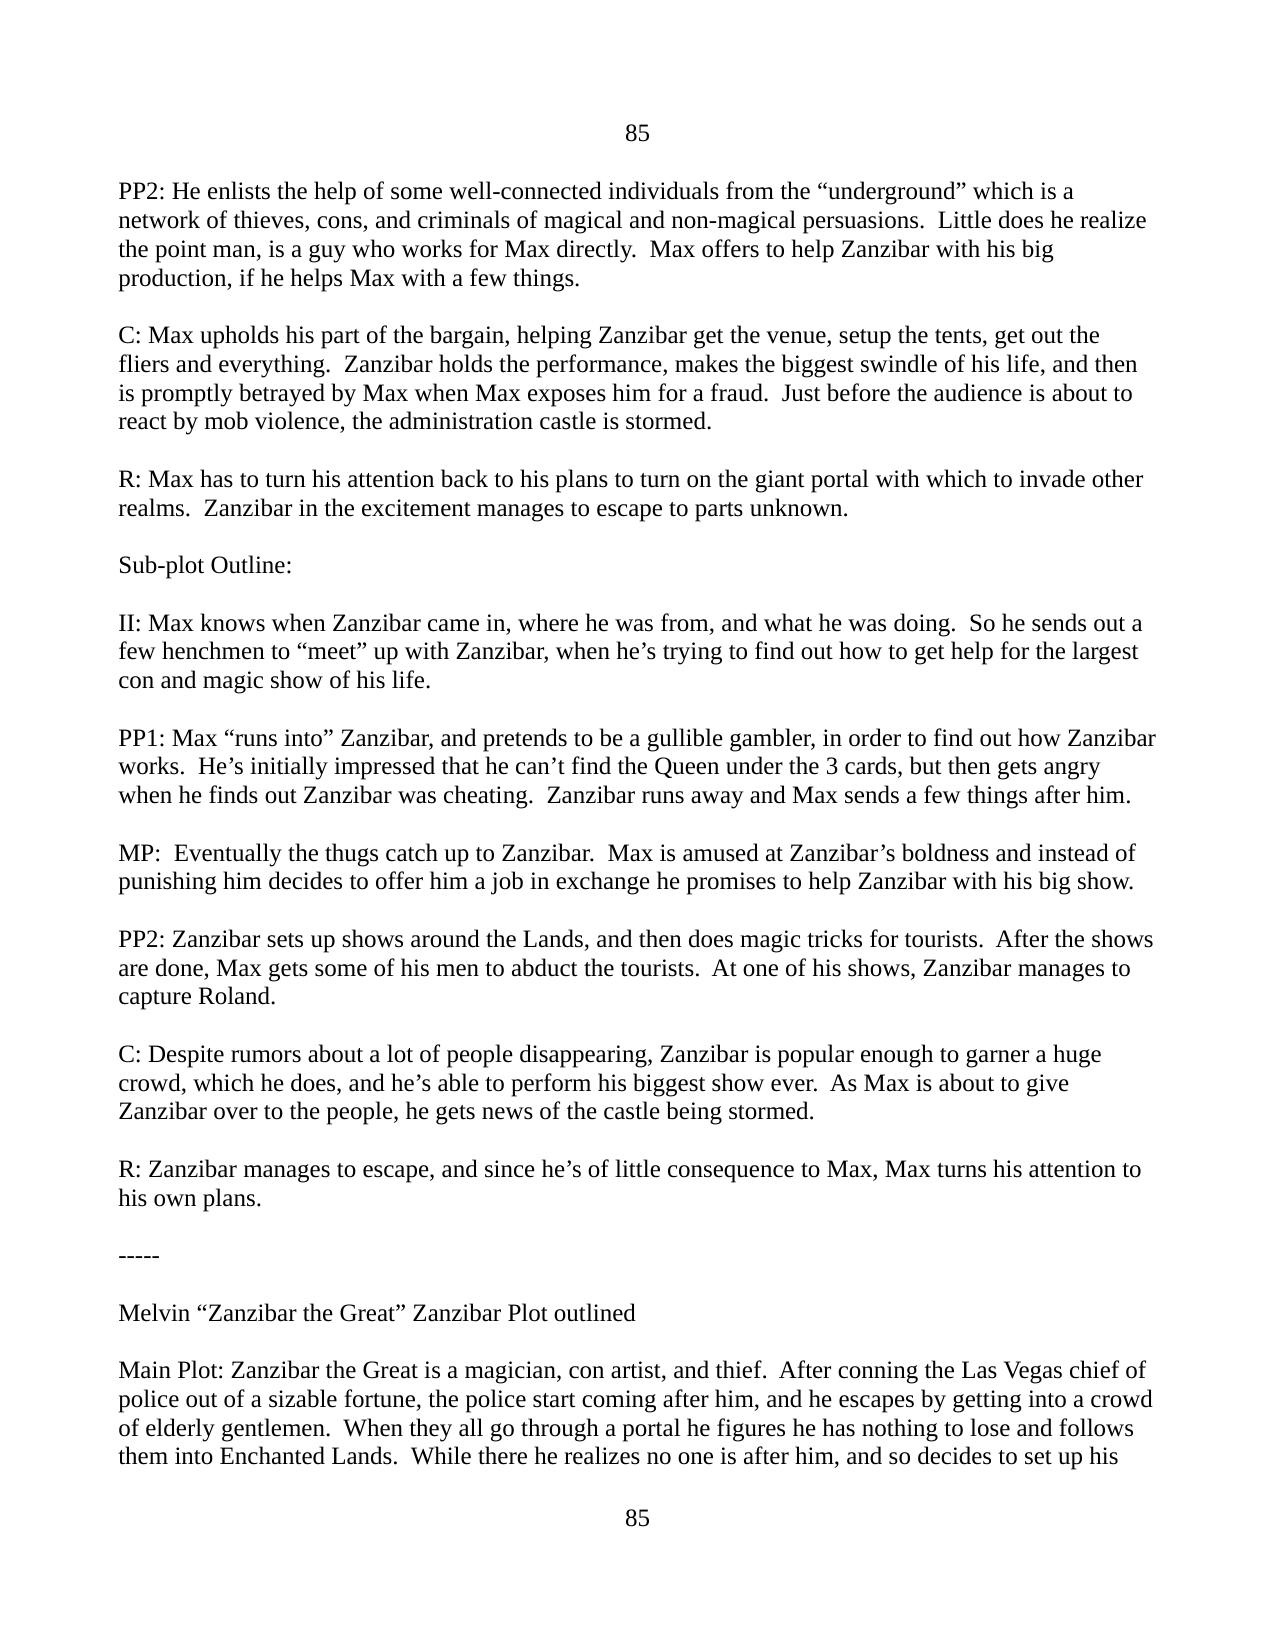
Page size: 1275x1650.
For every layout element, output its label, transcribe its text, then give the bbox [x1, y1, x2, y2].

text PP2: Zanzibar sets up shows around the Lands, and then does magic tricks for tourists. After the shows are done, Max gets some of his men to abduct the tourists. At one of his shows, Zanzibar manages to capture Roland. [118, 924, 1157, 1010]
text ----- [118, 1240, 1157, 1269]
text C: Despite rumors about a lot of people disappearing, Zanzibar is popular enough to garner a huge crowd, which he does, and he’s able to perform his biggest show ever. As Max is about to give Zanzibar over to the people, he gets news of the castle being stormed. [118, 1039, 1157, 1125]
text C: Max upholds his part of the bargain, helping Zanzibar get the venue, setup the tents, get out the fliers and everything. Zanzibar holds the performance, makes the biggest swindle of his life, and then is promptly betrayed by Max when Max exposes him for a fraud. Just before the audience is about to react by mob violence, the administration castle is stormed. [118, 320, 1157, 435]
text R: Zanzibar manages to escape, and since he’s of little consequence to Max, Max turns his attention to his own plans. [118, 1154, 1157, 1211]
text Sub-plot Outline: [118, 550, 1157, 579]
text II: Max knows when Zanzibar came in, where he was from, and what he was doing. So he sends out a few henchmen to “meet” up with Zanzibar, when he’s trying to find out how to get help for the largest con and magic show of his life. [118, 608, 1157, 694]
text MP: Eventually the thugs catch up to Zanzibar. Max is amused at Zanzibar’s boldness and instead of punishing him decides to offer him a job in exchange he promises to help Zanzibar with his big show. [118, 838, 1157, 895]
text Melvin “Zanzibar the Great” Zanzibar Plot outlined [118, 1298, 1157, 1326]
text PP1: Max “runs into” Zanzibar, and pretends to be a gullible gambler, in order to find out how Zanzibar works. He’s initially impressed that he can’t find the Queen under the 3 cards, but then gets angry when he finds out Zanzibar was cheating. Zanzibar runs away and Max sends a few things after him. [118, 723, 1157, 809]
text Main Plot: Zanzibar the Great is a magician, con artist, and thief. After conning the Las Vegas chief of police out of a sizable fortune, the police start coming after him, and he escapes by getting into a crowd of elderly gentlemen. When they all go through a portal he figures he has nothing to lose and follows them into Enchanted Lands. While there he realizes no one is after him, and so decides to set up his [118, 1355, 1157, 1470]
text R: Max has to turn his attention back to his plans to turn on the giant portal with which to invade other realms. Zanzibar in the excitement manages to escape to parts unknown. [118, 464, 1157, 521]
text PP2: He enlists the help of some well-connected individuals from the “underground” which is a network of thieves, cons, and criminals of magical and non-magical persuasions. Little does he realize the point man, is a guy who works for Max directly. Max offers to help Zanzibar with his big production, if he helps Max with a few things. [118, 176, 1157, 291]
